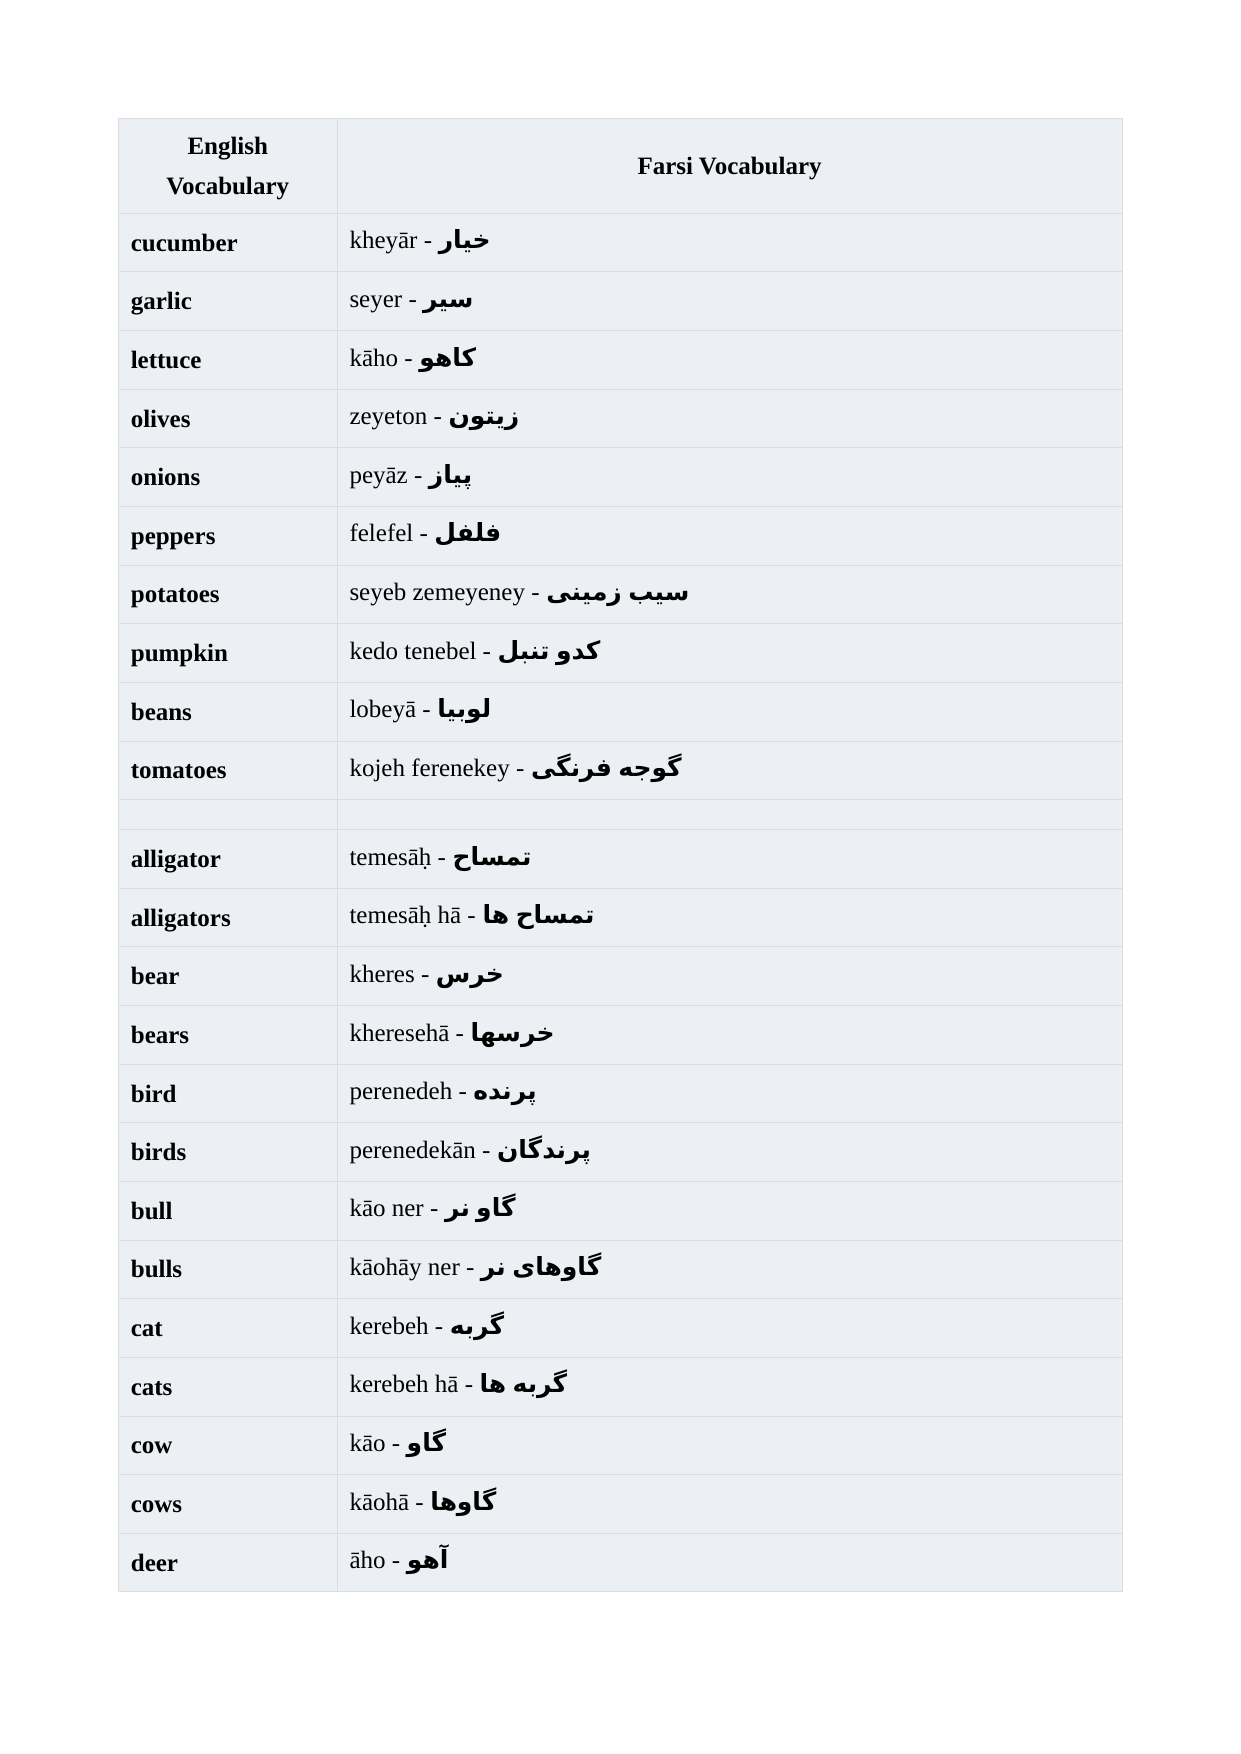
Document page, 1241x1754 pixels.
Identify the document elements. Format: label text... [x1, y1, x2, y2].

table_cell tomatoes [119, 742, 337, 799]
table_cell kheyār - خیار [338, 214, 1122, 271]
table_cell perenedekān - پرندگان [338, 1123, 1122, 1181]
table_cell temesāḥ - تمساح [338, 830, 1122, 888]
table_cell cats [119, 1358, 337, 1416]
table_cell kerebeh hā - گربه ها [338, 1358, 1122, 1416]
table_cell kojeh ferenekey - گوجه فرنگی [338, 742, 1122, 799]
table_cell beans [119, 683, 337, 741]
table_cell deer [119, 1534, 337, 1591]
table_cell lettuce [119, 331, 337, 389]
table_cell kāho - کاهو [338, 331, 1122, 389]
table_cell seyeb zemeyeney - سیب زمینی [338, 566, 1122, 623]
table_cell alligator [119, 830, 337, 888]
table_cell kerebeh - گربه [338, 1299, 1122, 1357]
table_cell cow [119, 1417, 337, 1474]
table_cell perenedeh - پرنده [338, 1065, 1122, 1122]
table_cell [119, 800, 337, 829]
table_cell bulls [119, 1241, 337, 1298]
table_cell potatoes [119, 566, 337, 623]
table_cell onions [119, 448, 337, 506]
table_cell kedo tenebel - کدو تنبل [338, 624, 1122, 682]
table_cell kāo - گاو [338, 1417, 1122, 1474]
table_cell kāo ner - گاو نر [338, 1182, 1122, 1239]
table_cell olives [119, 390, 337, 447]
table_cell lobeyā - لوبیا [338, 683, 1122, 741]
table_cell cat [119, 1299, 337, 1357]
table_cell kāohā - گاوها [338, 1475, 1122, 1533]
table_cell zeyeton - زیتون [338, 390, 1122, 447]
table_cell cucumber [119, 214, 337, 271]
table_cell bull [119, 1182, 337, 1239]
table_header Farsi Vocabulary [338, 119, 1122, 213]
table_cell seyer - سیر [338, 272, 1122, 330]
table_cell pumpkin [119, 624, 337, 682]
table_cell bear [119, 947, 337, 1005]
table_cell garlic [119, 272, 337, 330]
table_cell bird [119, 1065, 337, 1122]
table_cell cows [119, 1475, 337, 1533]
table_cell [338, 800, 1122, 829]
table_cell peppers [119, 507, 337, 564]
table_cell kheresehā - خرسها [338, 1006, 1122, 1064]
table_cell kheres - خرس [338, 947, 1122, 1005]
table_cell alligators [119, 889, 337, 946]
table_cell peyāz - پیاز [338, 448, 1122, 506]
table_cell birds [119, 1123, 337, 1181]
table_header English Vocabulary [119, 119, 337, 213]
table_cell felefel - فلفل [338, 507, 1122, 564]
table_cell temesāḥ hā - تمساح ها [338, 889, 1122, 946]
table_cell āho - آهو [338, 1534, 1122, 1591]
table_cell kāohāy ner - گاوهای نر [338, 1241, 1122, 1298]
table_cell bears [119, 1006, 337, 1064]
